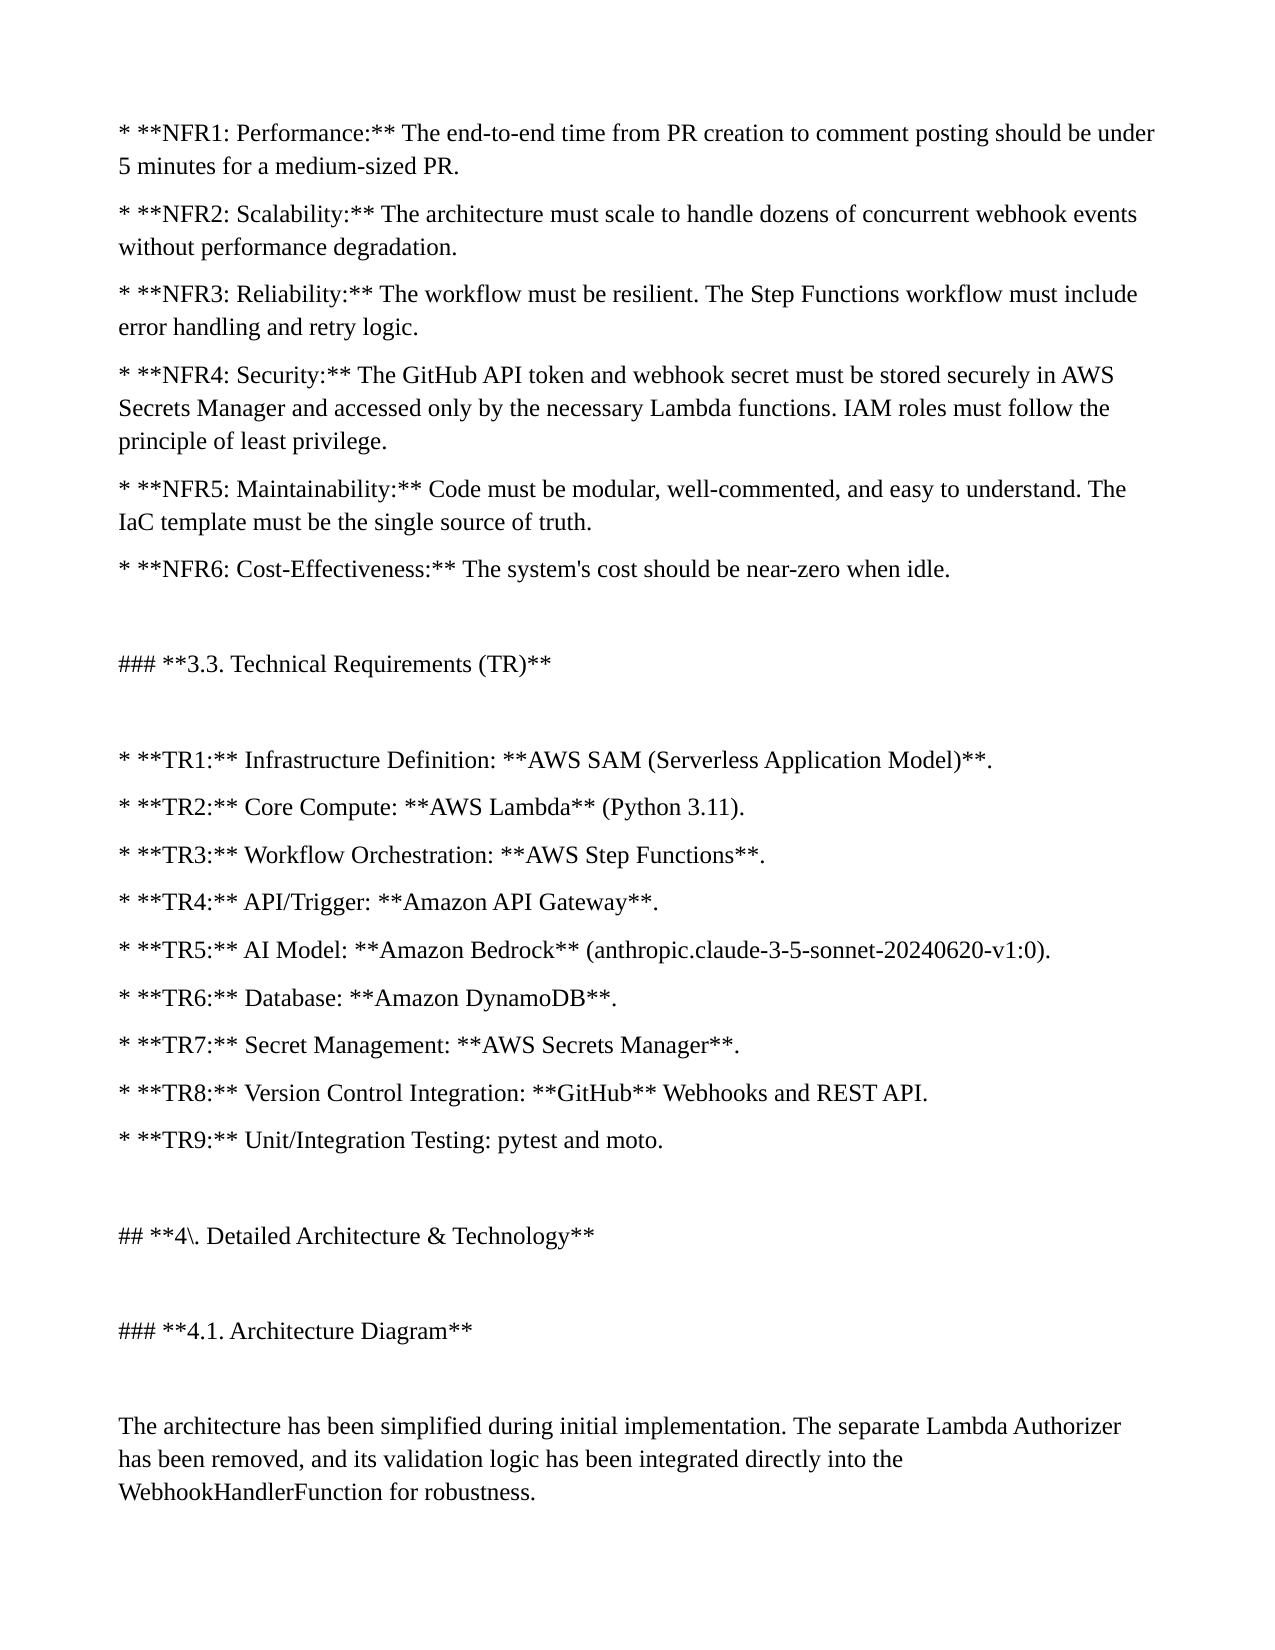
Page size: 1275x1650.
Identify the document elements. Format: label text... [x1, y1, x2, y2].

text ### **3.3. Technical Requirements (TR)** [118, 649, 1157, 678]
text * **NFR4: Security:** The GitHub API token and webhook secret must be stored securely in AWS Secrets Manager and accessed only by the necessary Lambda functions. IAM roles must follow the principle of least privilege. [118, 360, 1157, 455]
text ### **4.1. Architecture Diagram** [118, 1316, 1157, 1345]
text * **NFR6: Cost-Effectiveness:** The system's cost should be near-zero when idle. [118, 554, 1157, 583]
text * **TR1:** Infrastructure Definition: **AWS SAM (Serverless Application Model)**. [118, 745, 1157, 773]
text * **NFR1: Performance:** The end-to-end time from PR creation to comment posting should be under 5 minutes for a medium-sized PR. [118, 118, 1157, 180]
text * **TR6:** Database: **Amazon DynamoDB**. [118, 983, 1157, 1011]
text * **TR7:** Secret Management: **AWS Secrets Manager**. [118, 1030, 1157, 1059]
text * **TR5:** AI Model: **Amazon Bedrock** (anthropic.claude-3-5-sonnet-20240620-v1:0). [118, 935, 1157, 964]
text * **TR9:** Unit/Integration Testing: pytest and moto. [118, 1126, 1157, 1154]
text * **NFR3: Reliability:** The workflow must be resilient. The Step Functions workflow must include error handling and retry logic. [118, 279, 1157, 341]
text * **TR2:** Core Compute: **AWS Lambda** (Python 3.11). [118, 792, 1157, 821]
text * **TR8:** Version Control Integration: **GitHub** Webhooks and REST API. [118, 1078, 1157, 1107]
text * **TR3:** Workflow Orchestration: **AWS Step Functions**. [118, 840, 1157, 869]
text * **TR4:** API/Trigger: **Amazon API Gateway**. [118, 887, 1157, 916]
text ## **4\. Detailed Architecture & Technology** [118, 1221, 1157, 1249]
text * **NFR2: Scalability:** The architecture must scale to handle dozens of concurrent webhook events without performance degradation. [118, 199, 1157, 261]
text The architecture has been simplified during initial implementation. The separate Lambda Authorizer has been removed, and its validation logic has been integrated directly into the WebhookHandlerFunction for robustness. [118, 1411, 1157, 1506]
text * **NFR5: Maintainability:** Code must be modular, well-commented, and easy to understand. The IaC template must be the single source of truth. [118, 474, 1157, 535]
